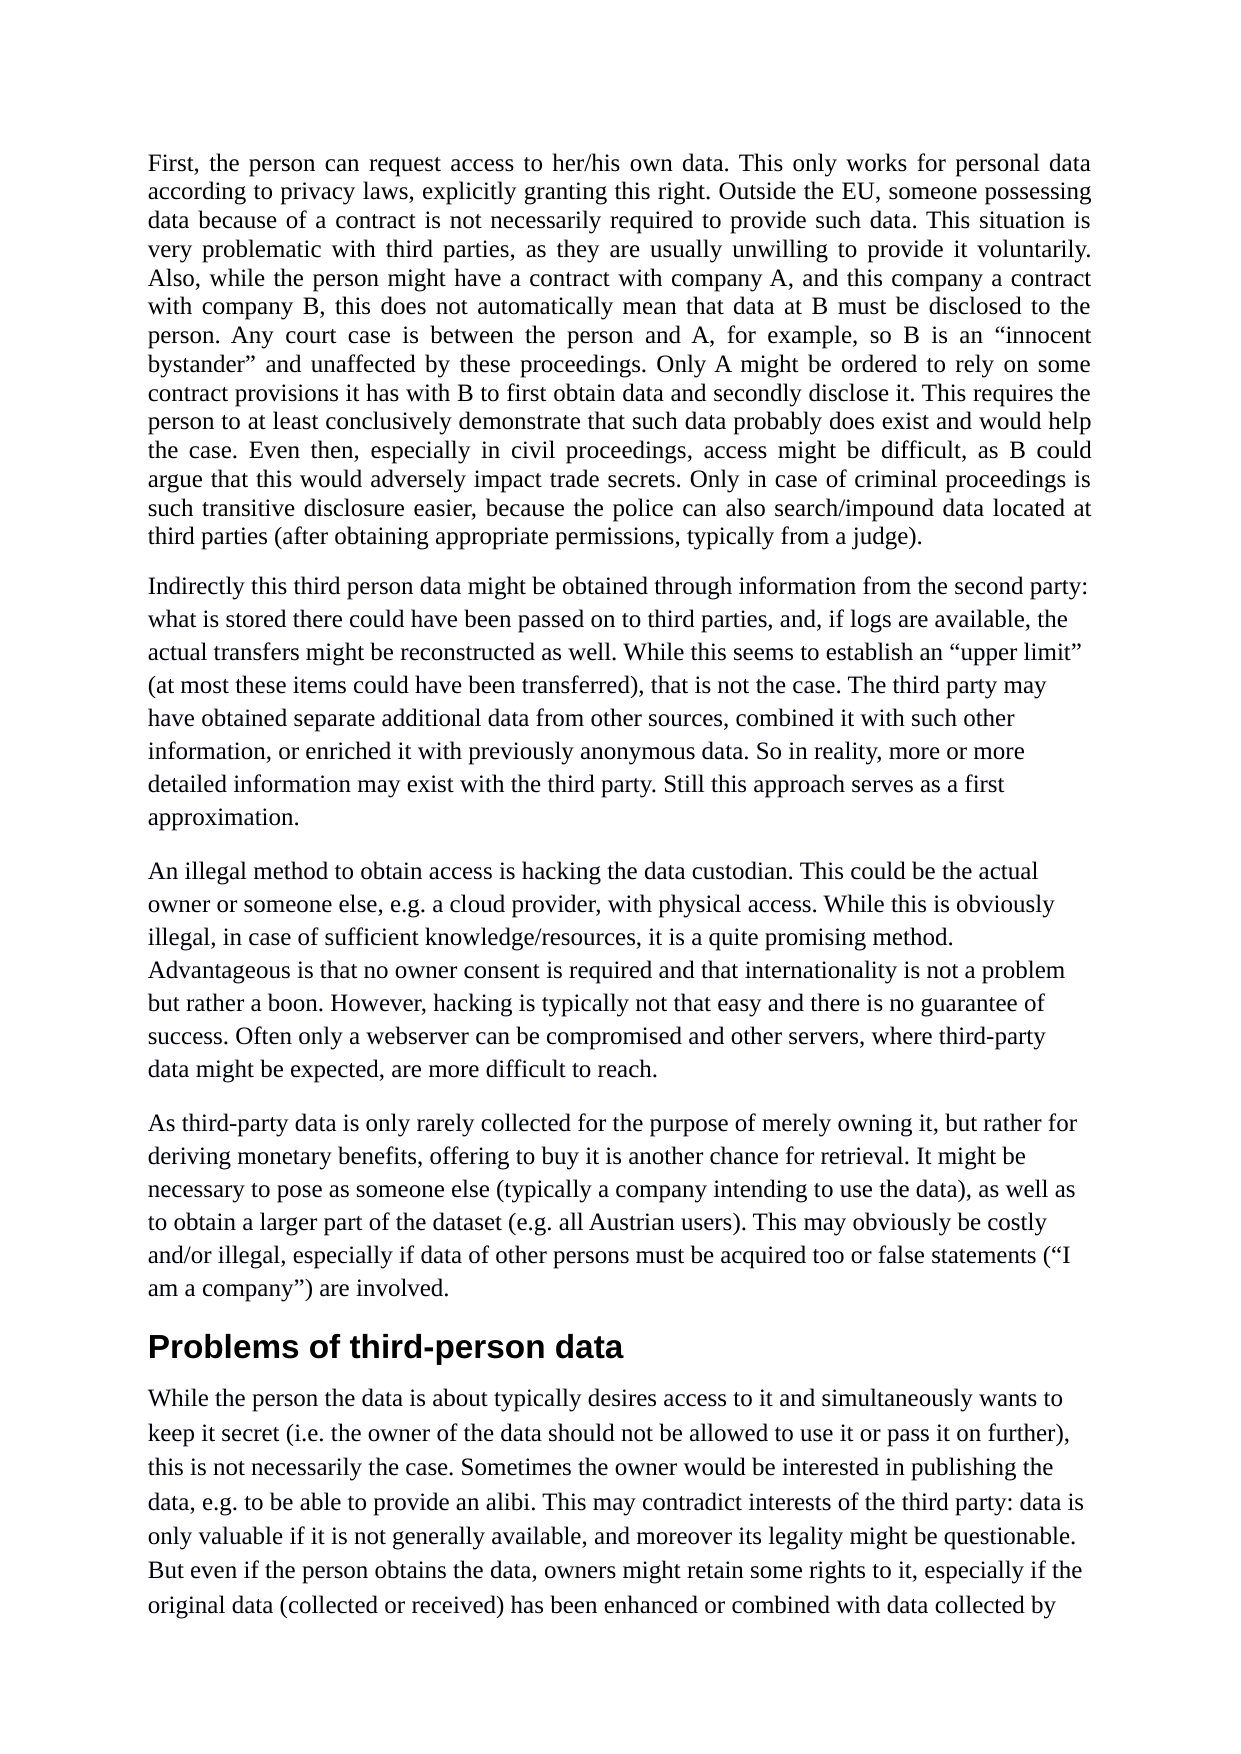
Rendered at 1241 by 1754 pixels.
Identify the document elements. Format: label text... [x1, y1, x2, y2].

subtitle Problems of third-person data [148, 1327, 1093, 1366]
text As third-party data is only rarely collected for the purpose of merely owning it, but rather for deriving monetary benefits, offering to buy it is another chance for retrieval. It might be necessary to pose as someone else (typically a company intending to use the data), as well as to obtain a larger part of the dataset (e.g. all Austrian users). This may obviously be costly and/or illegal, especially if data of other persons must be acquired too or false statements (“I am a company”) are involved. [148, 1108, 1093, 1302]
text While the person the data is about typically desires access to it and simultaneously wants to keep it secret (i.e. the owner of the data should not be allowed to use it or pass it on further), this is not necessarily the case. Sometimes the owner would be interested in publishing the data, e.g. to be able to provide an alibi. This may contradict interests of the third party: data is only valuable if it is not generally available, and moreover its legality might be questionable. But even if the person obtains the data, owners might retain some rights to it, especially if the original data (collected or received) has been enhanced or combined with data collected by [148, 1383, 1093, 1619]
text An illegal method to obtain access is hacking the data custodian. This could be the actual owner or someone else, e.g. a cloud provider, with physical access. While this is obviously illegal, in case of sufficient knowledge/resources, it is a quite promising method. Advantageous is that no owner consent is required and that internationality is not a problem but rather a boon. However, hacking is typically not that easy and there is no guarantee of success. Often only a webserver can be compromised and other servers, where third-party data might be expected, are more difficult to reach. [148, 856, 1093, 1083]
text First, the person can request access to her/his own data. This only works for personal data according to privacy laws, explicitly granting this right. Outside the EU, someone possessing data because of a contract is not necessarily required to provide such data. This situation is very problematic with third parties, as they are usually unwilling to provide it voluntarily. Also, while the person might have a contract with company A, and this company a contract with company B, this does not automatically mean that data at B must be disclosed to the person. Any court case is between the person and A, for example, so B is an “innocent bystander” and unaffected by these proceedings. Only A might be ordered to rely on some contract provisions it has with B to first obtain data and secondly disclose it. This requires the person to at least conclusively demonstrate that such data probably does exist and would help the case. Even then, especially in civil proceedings, access might be difficult, as B could argue that this would adversely impact trade secrets. Only in case of criminal proceedings is such transitive disclosure easier, because the police can also search/impound data located at third parties (after obtaining appropriate permissions, typically from a judge). [148, 148, 1093, 550]
text Indirectly this third person data might be obtained through information from the second party: what is stored there could have been passed on to third parties, and, if logs are available, the actual transfers might be reconstructed as well. While this seems to establish an “upper limit” (at most these items could have been transferred), that is not the case. The third party may have obtained separate additional data from other sources, combined it with such other information, or enriched it with previously anonymous data. So in reality, more or more detailed information may exist with the third party. Still this approach serves as a first approximation. [148, 571, 1093, 831]
